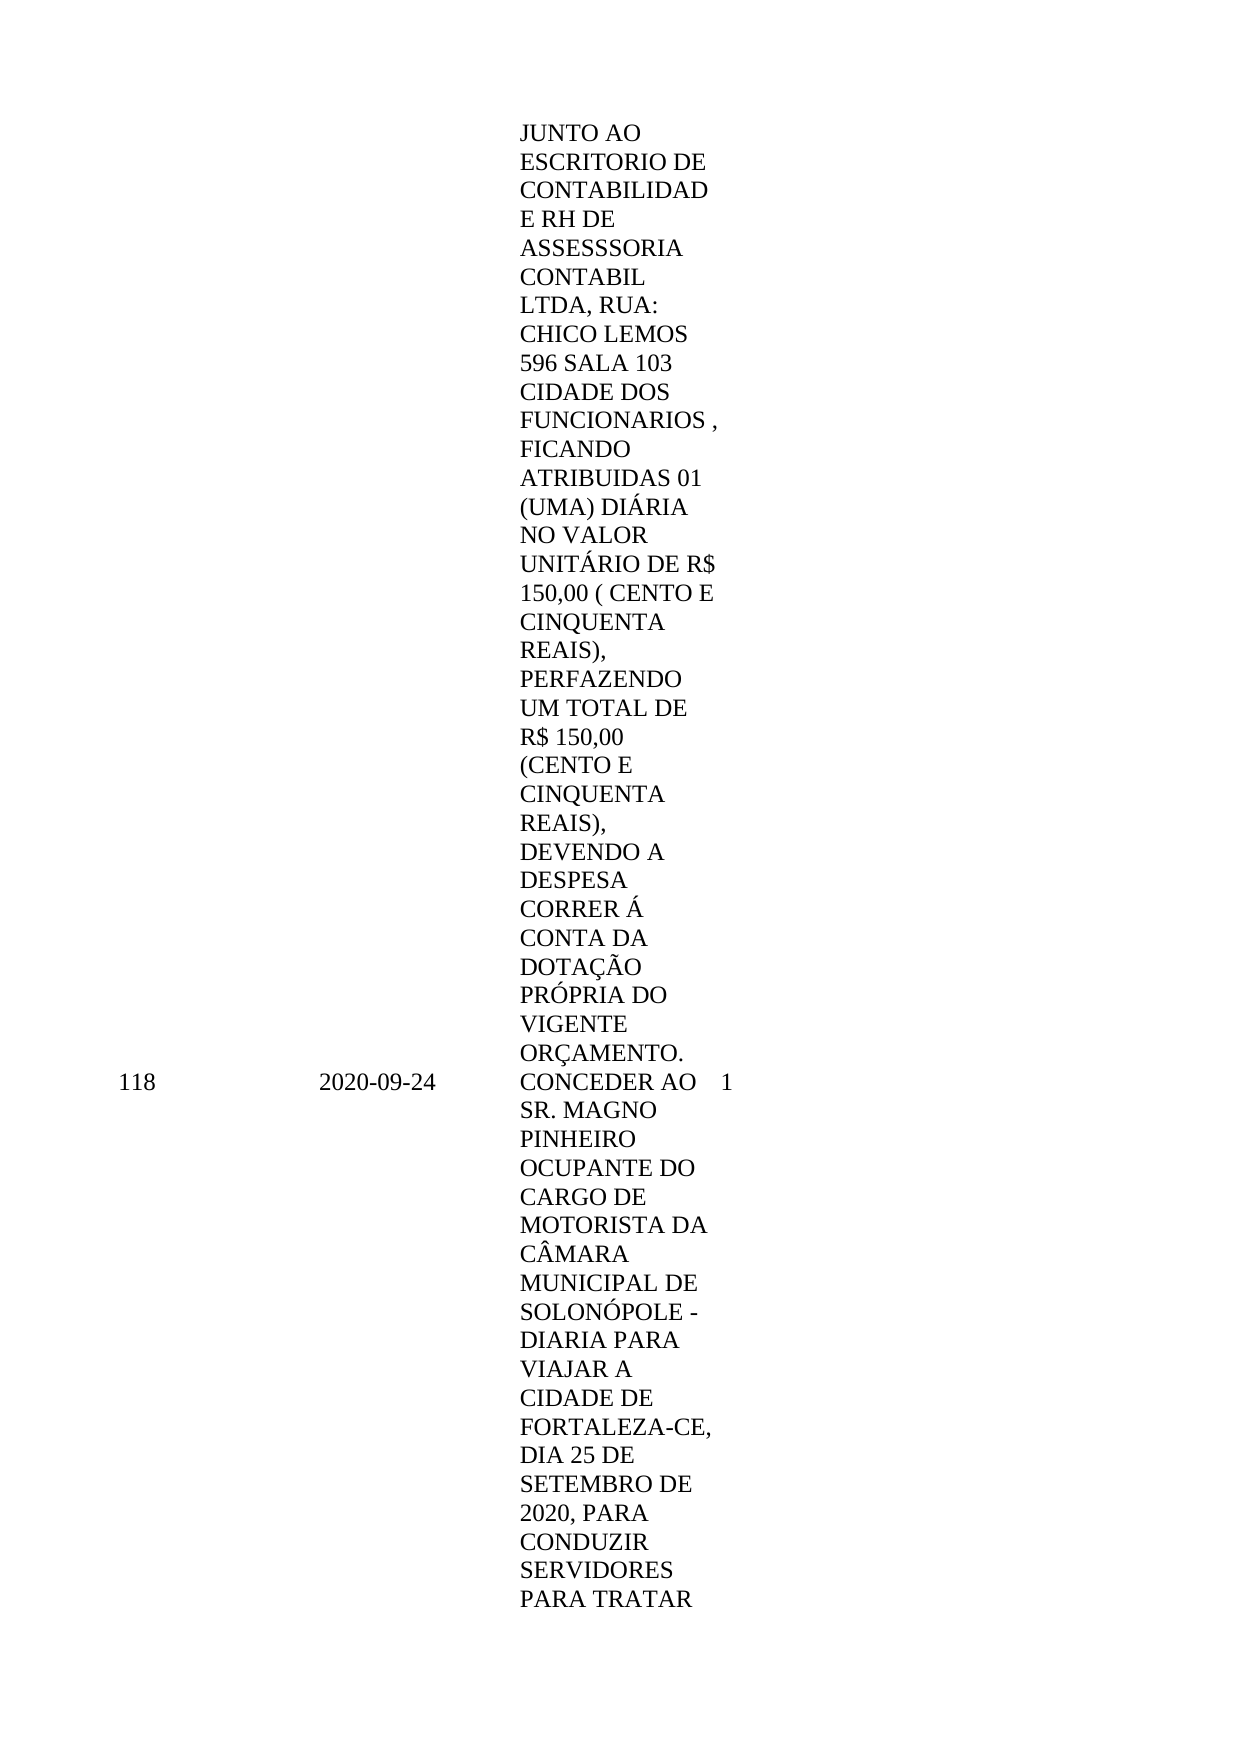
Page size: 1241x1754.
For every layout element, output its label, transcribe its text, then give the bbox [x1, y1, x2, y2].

table_cell 2020-09-24 [319, 1067, 519, 1613]
table_cell 118 [118, 1067, 319, 1613]
table_cell [720, 118, 921, 1067]
table_cell 1 [720, 1067, 921, 1613]
table_cell CONCEDER AO SR. MAGNO PINHEIRO OCUPANTE DO CARGO DE MOTORISTA DA CÂMARA MUNICIPAL DE SOLONÓPOLE - DIARIA PARA VIAJAR A CIDADE DE FORTALEZA-CE, DIA 25 DE SETEMBRO DE 2020, PARA CONDUZIR SERVIDORES PARA TRATAR [520, 1067, 720, 1613]
table_cell [118, 118, 319, 1067]
table_cell [921, 118, 1122, 1067]
table_cell JUNTO AO ESCRITORIO DE CONTABILIDADE RH DE ASSESSSORIA CONTABIL LTDA, RUA: CHICO LEMOS 596 SALA 103 CIDADE DOS FUNCIONARIOS , FICANDO ATRIBUIDAS 01 (UMA) DIÁRIA NO VALOR UNITÁRIO DE R$ 150,00 ( CENTO E CINQUENTA REAIS), PERFAZENDO UM TOTAL DE R$ 150,00 (CENTO E CINQUENTA REAIS), DEVENDO A DESPESA CORRER Á CONTA DA DOTAÇÃO PRÓPRIA DO VIGENTE ORÇAMENTO. [520, 118, 720, 1067]
table_cell [921, 1067, 1122, 1613]
table_cell [319, 118, 519, 1067]
